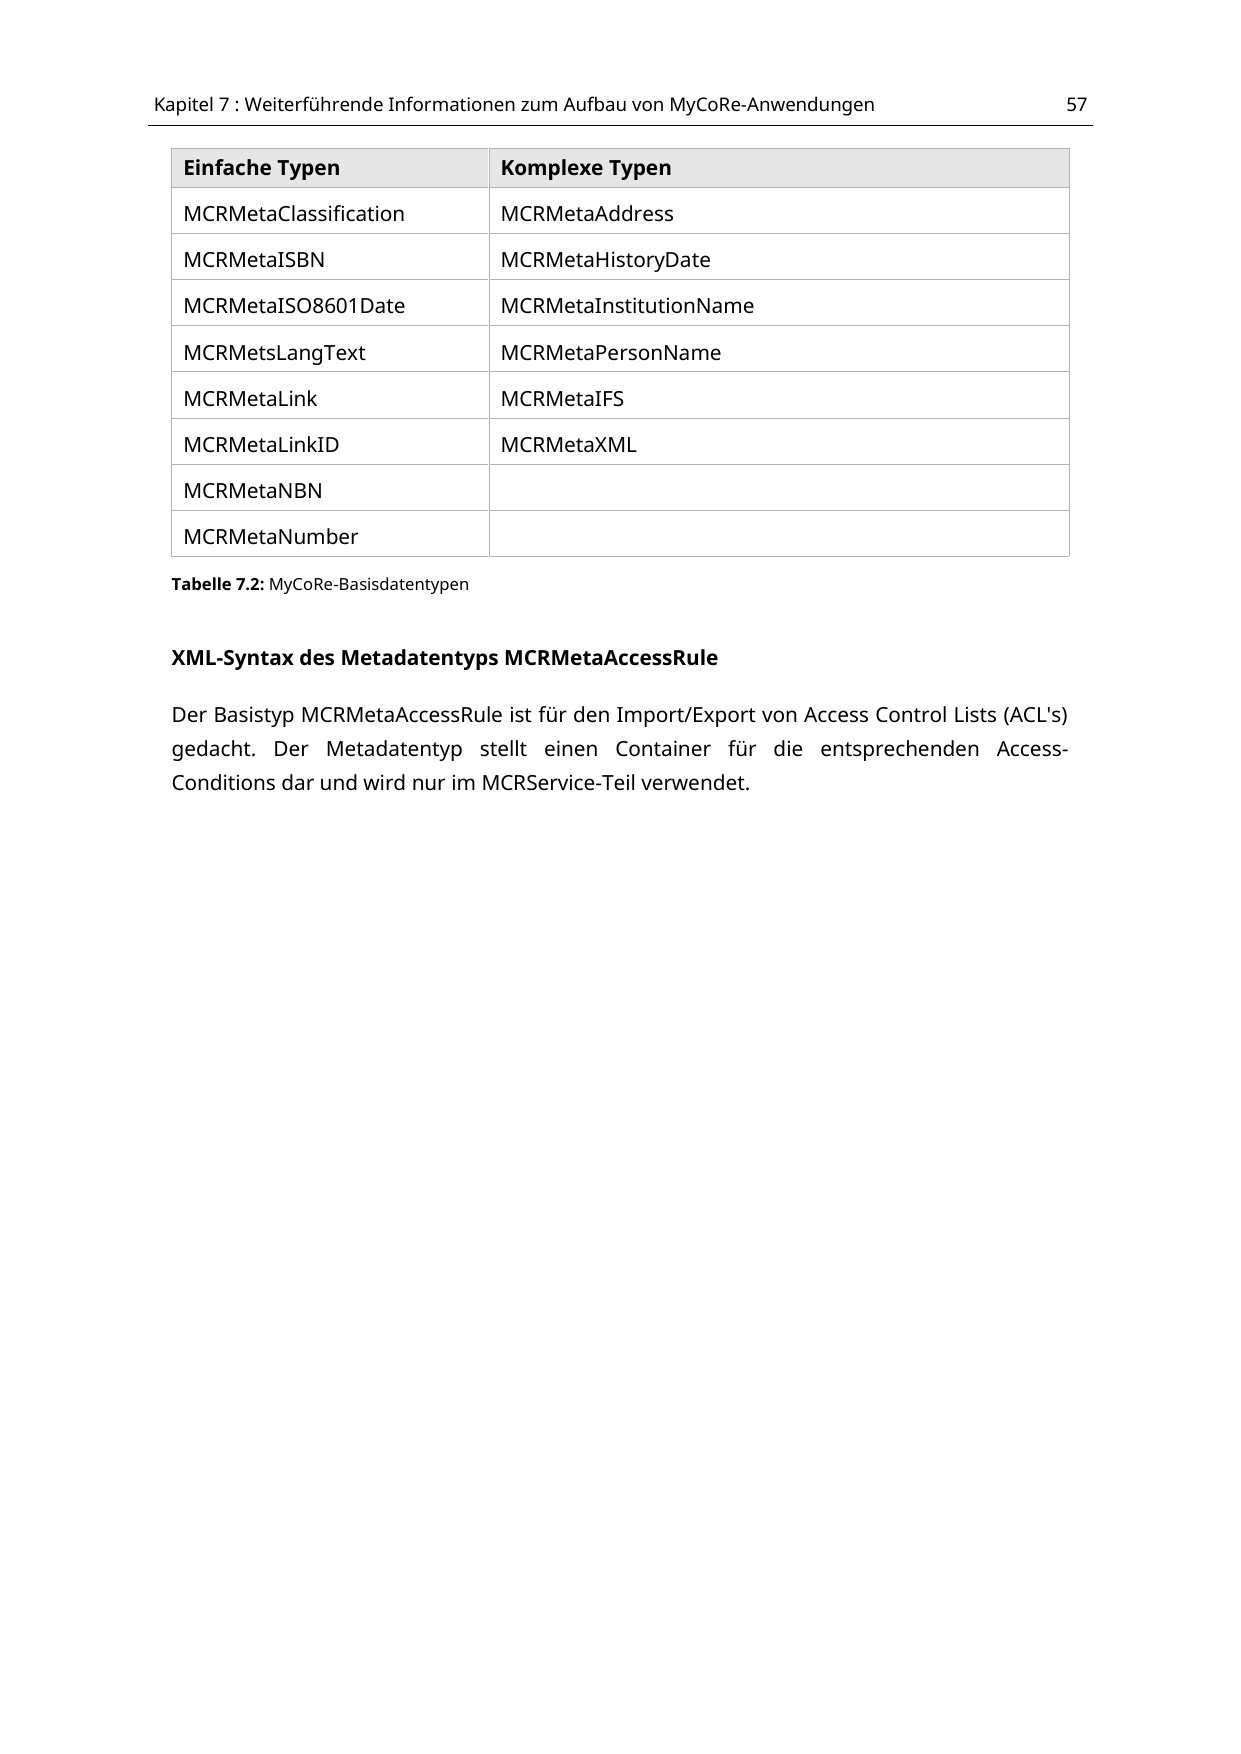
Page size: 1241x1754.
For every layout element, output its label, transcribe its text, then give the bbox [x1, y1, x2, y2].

table_cell MCRMetaLink [172, 372, 488, 418]
text Der Basistyp MCRMetaAccessRule ist für den Import/Export von Access Control Lists (ACL's) gedacht. Der Metadatentyp stellt einen Container für die entsprechenden Access-Conditions dar und wird nur im MCRService-Teil verwendet. [171, 700, 1069, 796]
subtitle XML-Syntax des Metadatentyps MCRMetaAccessRule [171, 643, 1092, 671]
table_cell MCRMetaXML [490, 419, 1069, 464]
table_cell MCRMetaAddress [490, 188, 1069, 233]
table_cell [490, 511, 1069, 556]
table_cell MCRMetaInstitutionName [490, 280, 1069, 325]
table_cell MCRMetaClassification [172, 188, 488, 233]
table_cell MCRMetaHistoryDate [490, 234, 1069, 279]
table_cell [490, 465, 1069, 510]
table_cell MCRMetaIFS [490, 372, 1069, 418]
table_cell MCRMetaNumber [172, 511, 488, 556]
table_cell MCRMetsLangText [172, 326, 488, 371]
table_cell MCRMetaLinkID [172, 419, 488, 464]
table_cell MCRMetaPersonName [490, 326, 1069, 371]
table_cell MCRMetaISBN [172, 234, 488, 279]
text Tabelle 7.2: MyCoRe-Basisdatentypen [171, 572, 1069, 595]
table_header Einfache Typen [172, 149, 488, 187]
table_header Komplexe Typen [490, 149, 1069, 187]
table_cell MCRMetaISO8601Date [172, 280, 488, 325]
table_cell MCRMetaNBN [172, 465, 488, 510]
